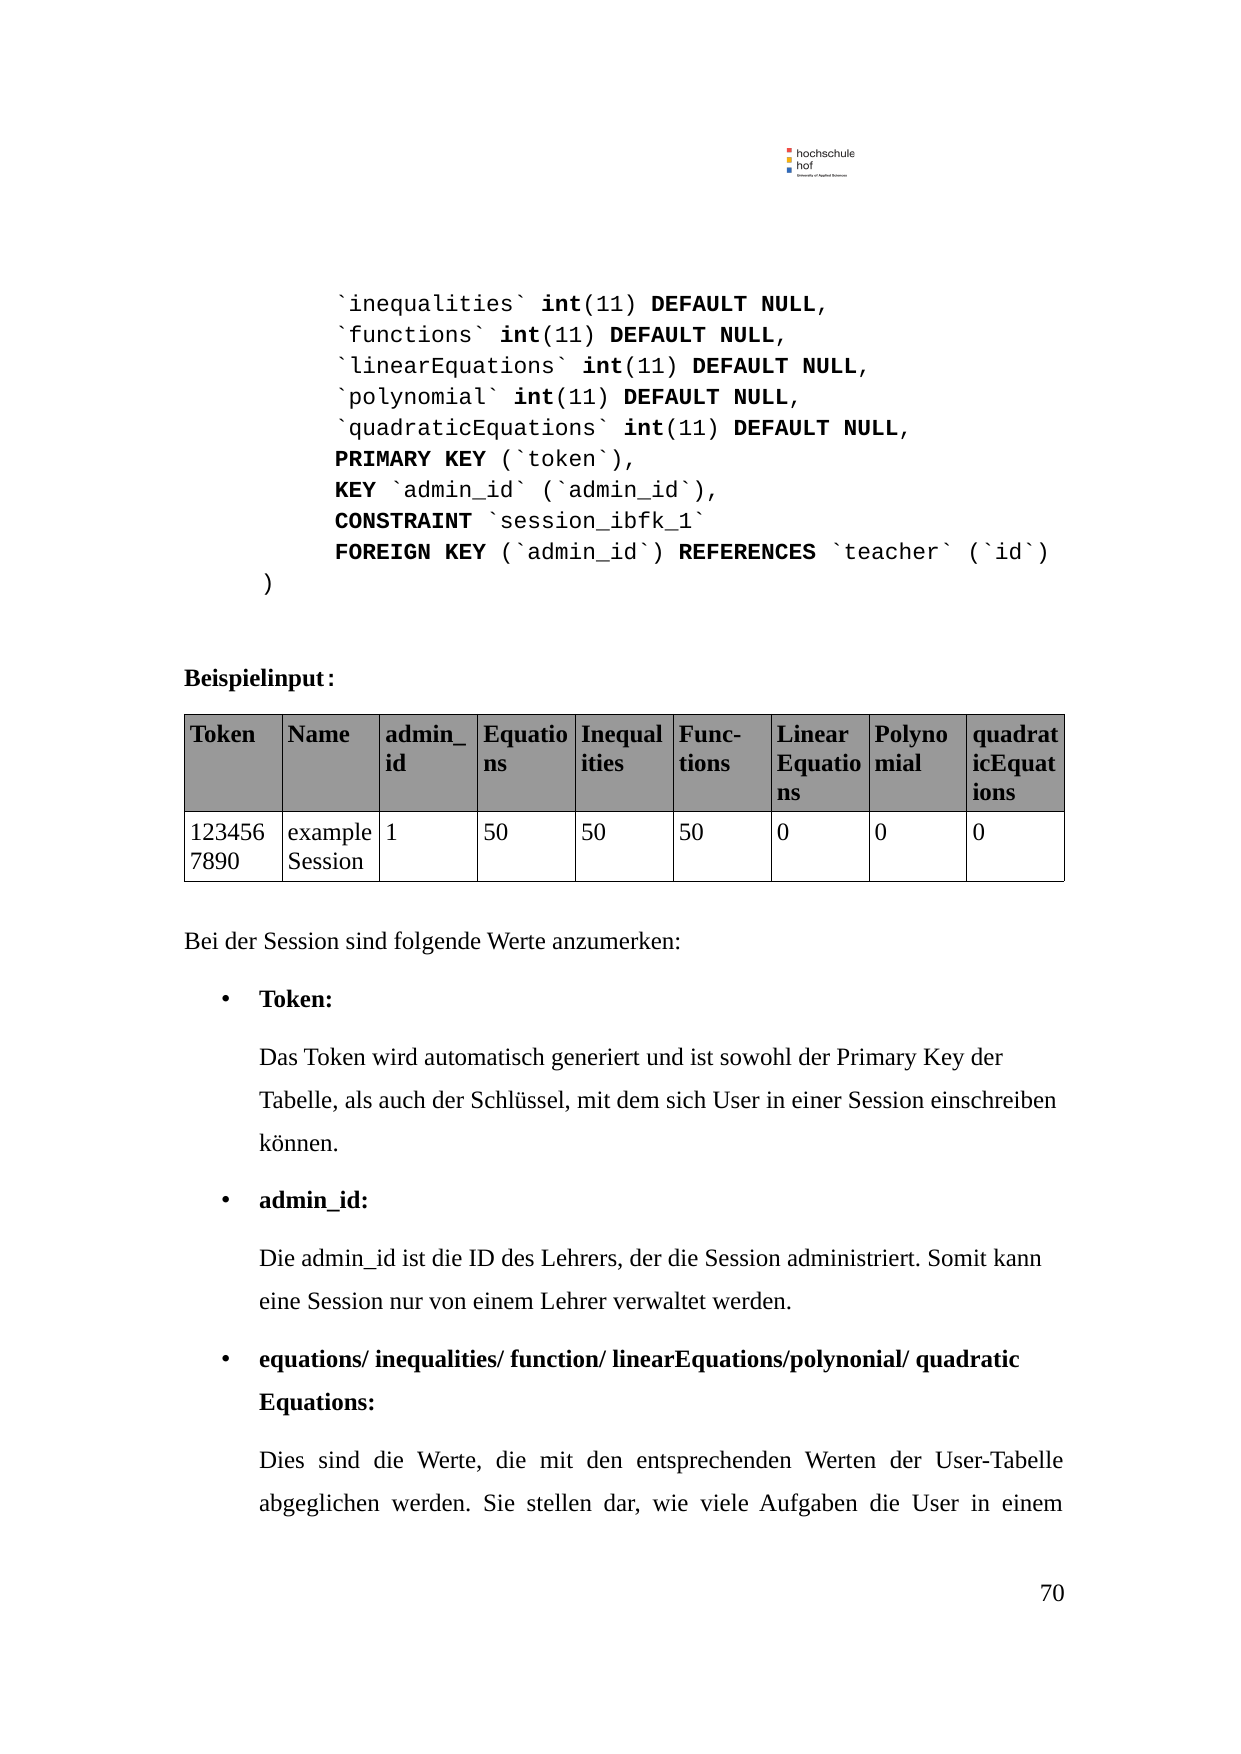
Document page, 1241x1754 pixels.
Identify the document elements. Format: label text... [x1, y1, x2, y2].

list equations/ inequalities/ function/ linearEquations/polynonial/ quadratic Equations: [221, 1344, 1064, 1416]
table_header Token [185, 715, 282, 811]
list Die admin_id ist die ID des Lehrers, der die Session administriert. Somit kann eine Session nur von einem Lehrer verwaltet werden. [221, 1243, 1064, 1315]
table_header Func-tions [674, 715, 771, 811]
table_cell 50 [674, 812, 771, 881]
table_header Inequalities [576, 715, 673, 811]
table_cell exampleSession [283, 812, 379, 881]
table_header LinearEquations [772, 715, 869, 811]
table_header Equations [478, 715, 575, 811]
table_cell 50 [576, 812, 673, 881]
list Token: [221, 984, 1064, 1013]
table_header admin_id [380, 715, 477, 811]
table_cell 0 [870, 812, 966, 881]
table_header Name [283, 715, 379, 811]
picture [786, 148, 855, 177]
list admin_id: [221, 1186, 1064, 1214]
table_cell 50 [478, 812, 575, 881]
list Dies sind die Werte, die mit den entsprechenden Werten der User-Tabelle abgeglichen werden. Sie stellen dar, wie viele Aufgaben die User in einem [221, 1445, 1064, 1517]
list Das Token wird automatisch generiert und ist sowohl der Primary Key der Tabelle, als auch der Schlüssel, mit dem sich User in einer Session einschreiben können. [221, 1042, 1064, 1157]
table_cell 0 [772, 812, 869, 881]
table_header Polynomial [870, 715, 966, 811]
text Bei der Session sind folgende Werte anzumerken: [184, 926, 1064, 955]
text `inequalities` int(11) DEFAULT NULL, `functions` int(11) DEFAULT NULL, `linearEquations` int(11) DEFAULT NULL, `polynomial` int(11) DEFAULT NULL, `quadraticEquations` int(11) DEFAULT NULL, PRIMARY KEY (`token`), KEY `admin_id` (`admin_id`), CONSTRAINT `session_ibfk_1` FOREIGN KEY (`admin_id`) REFERENCES `teacher` (`id`) ) [261, 292, 1064, 597]
table_cell 1 [380, 812, 477, 881]
text Beispielinput: [184, 663, 1064, 693]
table_cell 1234567890 [185, 812, 282, 881]
table_cell 0 [967, 812, 1064, 881]
table_header quadraticEquations [967, 715, 1064, 811]
